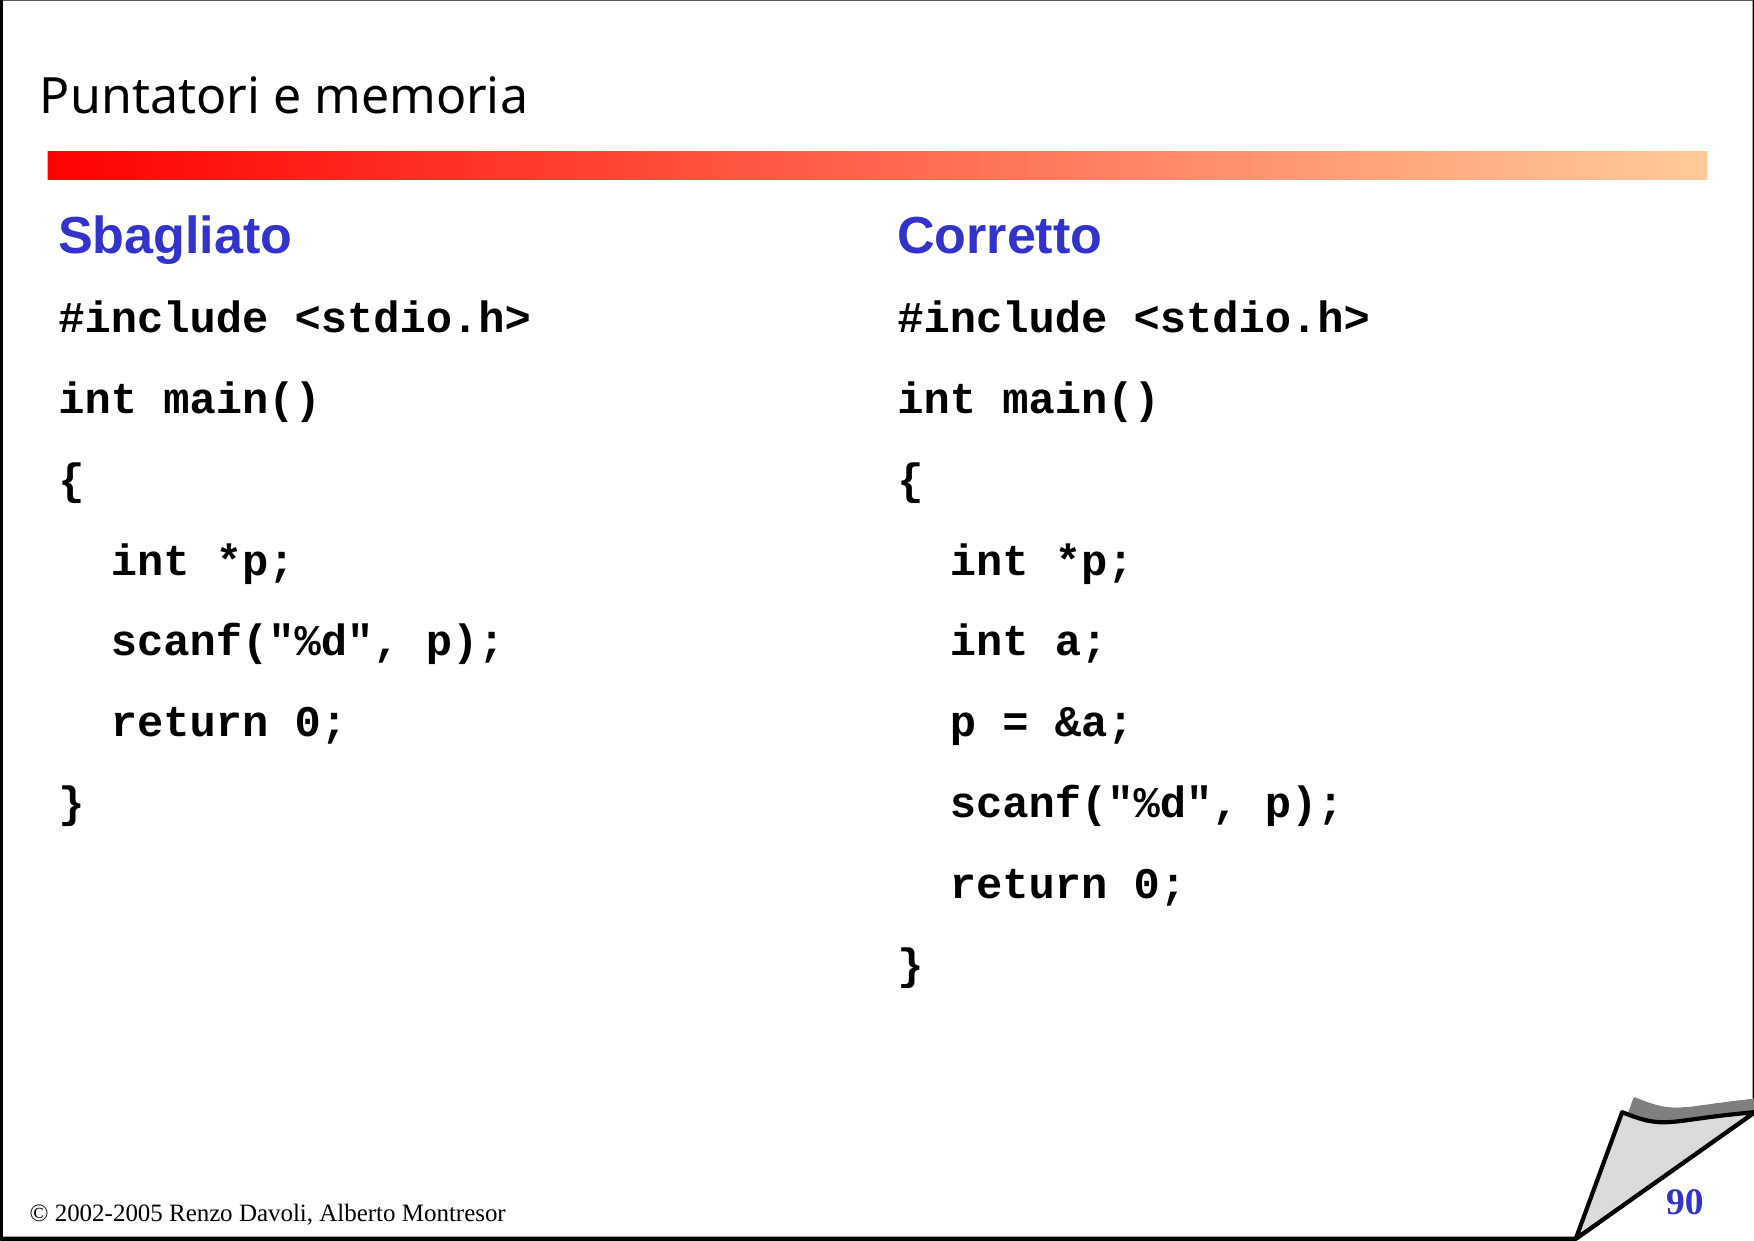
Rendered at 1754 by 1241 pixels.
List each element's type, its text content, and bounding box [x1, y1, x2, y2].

text_box main [750, 151, 754, 179]
list Sbagliato #include <stdio.h> int main() { int *p; scanf("%d", p); return 0; } [58, 206, 858, 913]
list Corretto #include <stdio.h> int main() { int *p; int a; p = &a; scanf("%d", p); return 0; } [897, 206, 1696, 1075]
title Puntatori e memoria [40, 49, 1714, 144]
